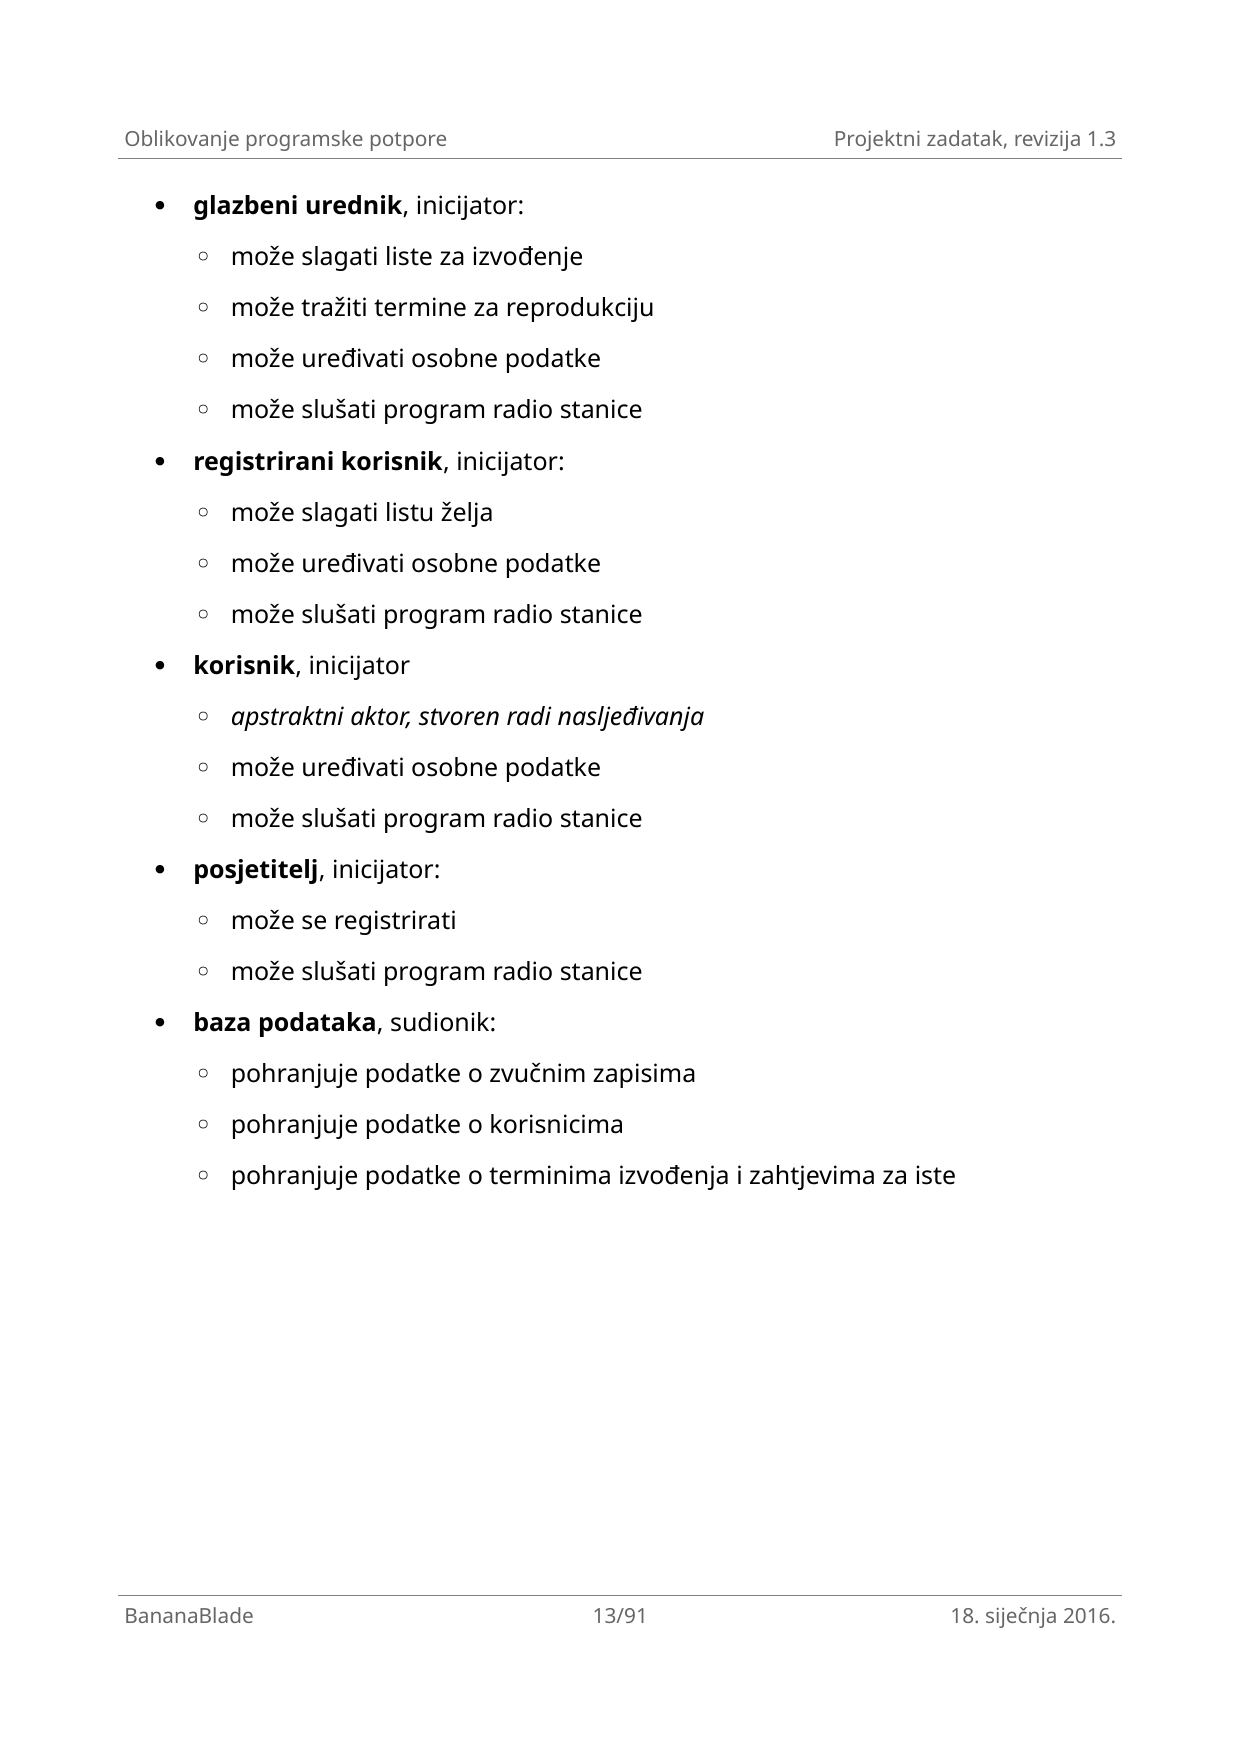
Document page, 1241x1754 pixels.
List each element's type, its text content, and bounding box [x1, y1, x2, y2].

list može slagati listu želja [193, 494, 1122, 528]
list može slagati liste za izvođenje [193, 239, 1122, 273]
list može tražiti termine za reprodukciju [193, 290, 1122, 324]
list može slušati program radio stanice [193, 954, 1122, 988]
list korisnik, inicijator [156, 647, 1122, 681]
list pohranjuje podatke o korisnicima [193, 1107, 1122, 1141]
list baza podataka, sudionik: [156, 1005, 1122, 1039]
list posjetitelj, inicijator: [156, 852, 1122, 886]
list pohranjuje podatke o zvučnim zapisima [193, 1056, 1122, 1090]
list može uređivati osobne podatke [193, 341, 1122, 375]
list može slušati program radio stanice [193, 801, 1122, 834]
list pohranjuje podatke o terminima izvođenja i zahtjevima za iste [193, 1158, 1122, 1192]
list može uređivati osobne podatke [193, 749, 1122, 783]
list registrirani korisnik, inicijator: [156, 443, 1122, 477]
list glazbeni urednik, inicijator: [156, 188, 1122, 222]
list može uređivati osobne podatke [193, 545, 1122, 579]
list može slušati program radio stanice [193, 392, 1122, 426]
list može se registrirati [193, 903, 1122, 937]
list apstraktni aktor, stvoren radi nasljeđivanja [193, 698, 1122, 732]
list može slušati program radio stanice [193, 596, 1122, 630]
